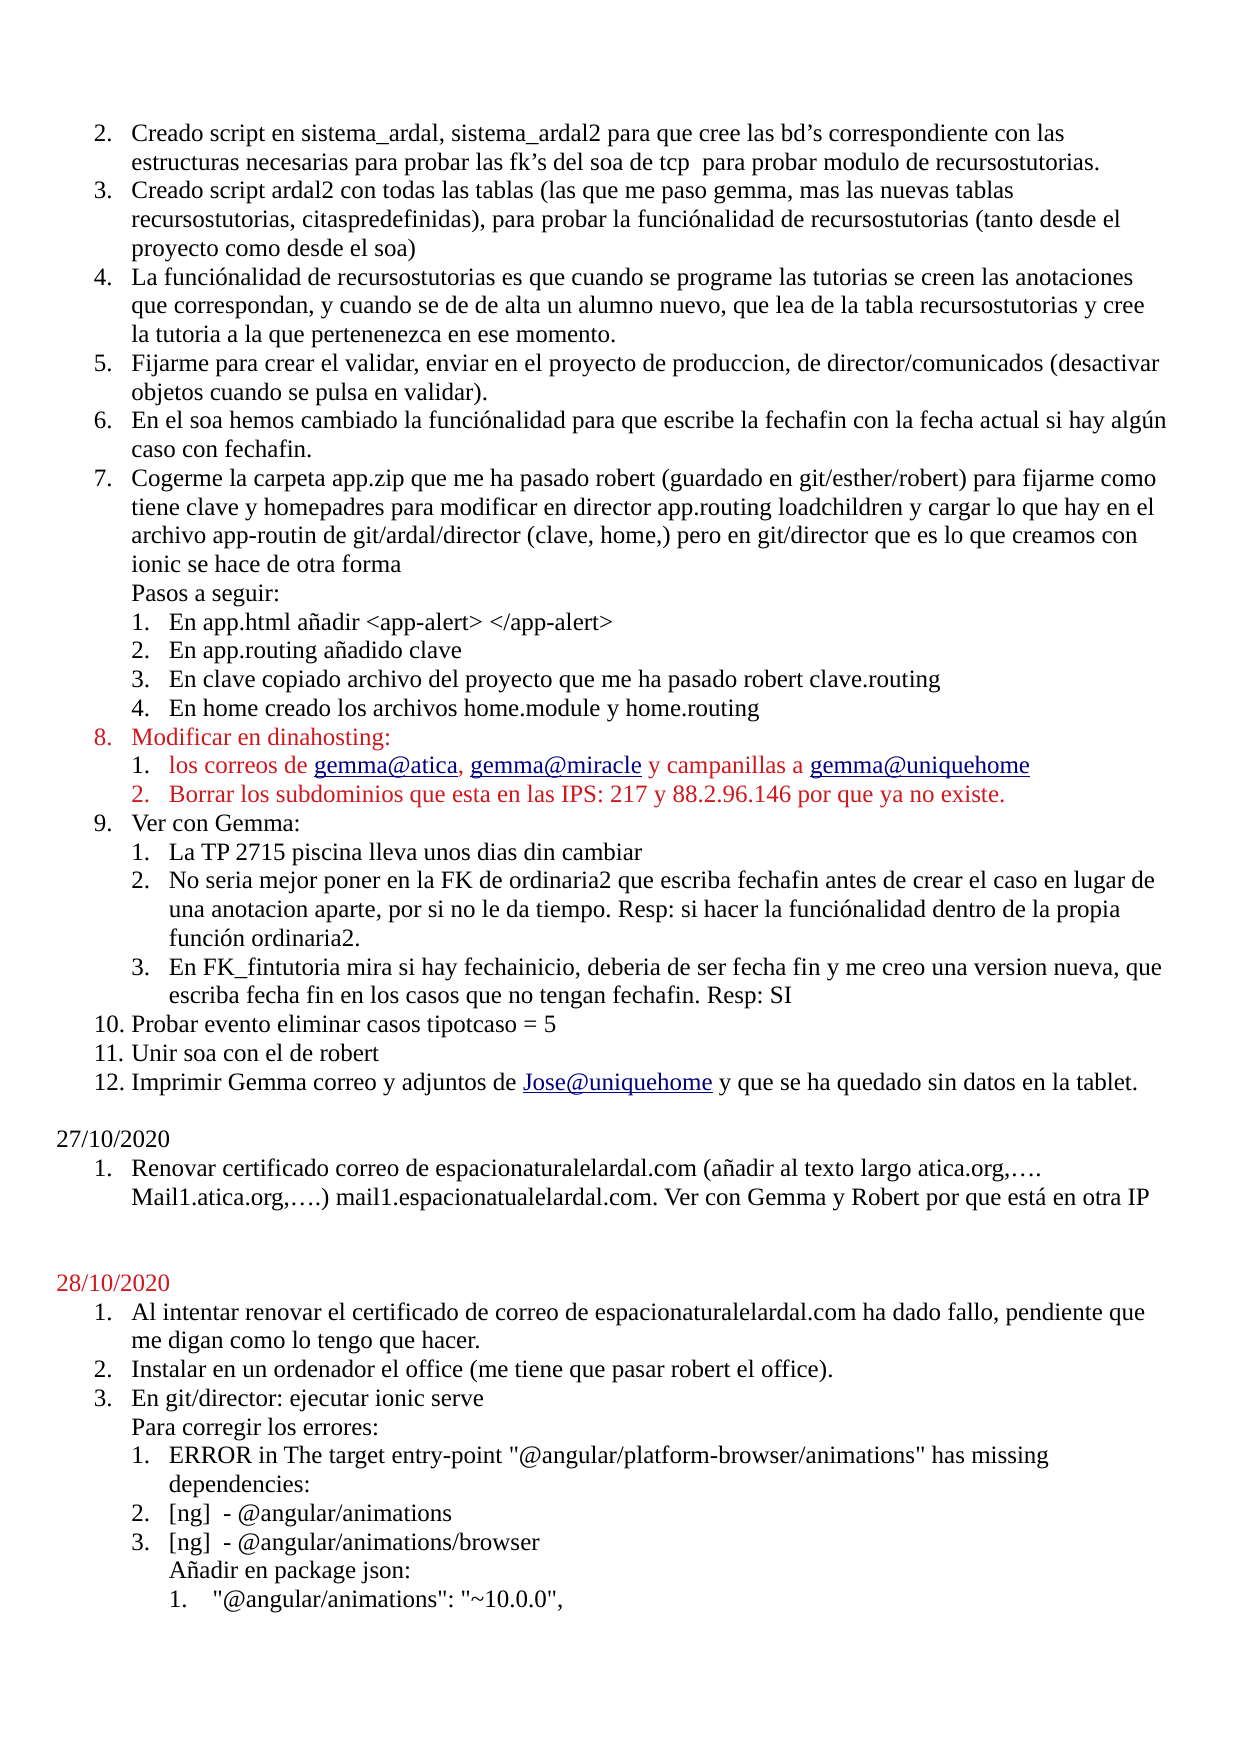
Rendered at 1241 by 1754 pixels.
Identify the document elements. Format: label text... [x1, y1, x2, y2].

text 27/10/2020 [56, 1124, 1167, 1153]
list La TP 2715 piscina lleva unos dias din cambiar [131, 837, 1167, 866]
list Ver con Gemma: [94, 808, 1167, 837]
list Añadir en package json: [131, 1556, 1167, 1584]
list [ng] - @angular/animations [131, 1498, 1167, 1527]
list [ng] - @angular/animations/browser [131, 1527, 1167, 1556]
list Probar evento eliminar casos tipotcaso = 5 [94, 1009, 1167, 1038]
list "@angular/animations": "~10.0.0", [169, 1584, 1167, 1613]
list Al intentar renovar el certificado de correo de espacionaturalelardal.com ha dado fallo, pendiente que me digan como lo tengo que hacer. [94, 1297, 1167, 1354]
list En app.html añadir <app-alert> </app-alert> [131, 607, 1167, 636]
list En git/director: ejecutar ionic serve [94, 1383, 1167, 1412]
list Modificar en dinahosting: [94, 722, 1167, 751]
list Renovar certificado correo de espacionaturalelardal.com (añadir al texto largo atica.org,…. Mail1.atica.org,….) mail1.espacionatualelardal.com. Ver con Gemma y Robert por que está en otra IP [94, 1153, 1167, 1211]
list En home creado los archivos home.module y home.routing [131, 693, 1167, 722]
list Para corregir los errores: [94, 1412, 1167, 1441]
list Imprimir Gemma correo y adjuntos de Jose@uniquehome y que se ha quedado sin datos en la tablet. [94, 1067, 1167, 1096]
list Unir soa con el de robert [94, 1038, 1167, 1067]
list Borrar los subdominios que esta en las IPS: 217 y 88.2.96.146 por que ya no existe. [131, 779, 1167, 808]
list los correos de gemma@atica, gemma@miracle y campanillas a gemma@uniquehome [131, 751, 1167, 779]
list Fijarme para crear el validar, enviar en el proyecto de produccion, de director/comunicados (desactivar objetos cuando se pulsa en validar). [94, 348, 1167, 406]
list Pasos a seguir: [94, 578, 1167, 607]
list Cogerme la carpeta app.zip que me ha pasado robert (guardado en git/esther/robert) para fijarme como tiene clave y homepadres para modificar en director app.routing loadchildren y cargar lo que hay en el archivo app-routin de git/ardal/director (clave, home,) pero en git/director que es lo que creamos con ionic se hace de otra forma [94, 463, 1167, 578]
text 28/10/2020 [56, 1268, 1167, 1297]
list En FK_fintutoria mira si hay fechainicio, deberia de ser fecha fin y me creo una version nueva, que escriba fecha fin en los casos que no tengan fechafin. Resp: SI [131, 952, 1167, 1009]
list Creado script ardal2 con todas las tablas (las que me paso gemma, mas las nuevas tablas recursostutorias, citaspredefinidas), para probar la funciónalidad de recursostutorias (tanto desde el proyecto como desde el soa) [94, 176, 1167, 262]
list No seria mejor poner en la FK de ordinaria2 que escriba fechafin antes de crear el caso en lugar de una anotacion aparte, por si no le da tiempo. Resp: si hacer la funciónalidad dentro de la propia función ordinaria2. [131, 866, 1167, 952]
list Instalar en un ordenador el office (me tiene que pasar robert el office). [94, 1354, 1167, 1383]
list En el soa hemos cambiado la funciónalidad para que escribe la fechafin con la fecha actual si hay algún caso con fechafin. [94, 406, 1167, 463]
list En app.routing añadido clave [131, 636, 1167, 664]
list En clave copiado archivo del proyecto que me ha pasado robert clave.routing [131, 664, 1167, 693]
list Creado script en sistema_ardal, sistema_ardal2 para que cree las bd’s correspondiente con las estructuras necesarias para probar las fk’s del soa de tcp para probar modulo de recursostutorias. [94, 118, 1167, 176]
list La funciónalidad de recursostutorias es que cuando se programe las tutorias se creen las anotaciones que correspondan, y cuando se de de alta un alumno nuevo, que lea de la tabla recursostutorias y cree la tutoria a la que pertenenezca en ese momento. [94, 262, 1167, 348]
list ERROR in The target entry-point "@angular/platform-browser/animations" has missing dependencies: [131, 1441, 1167, 1498]
